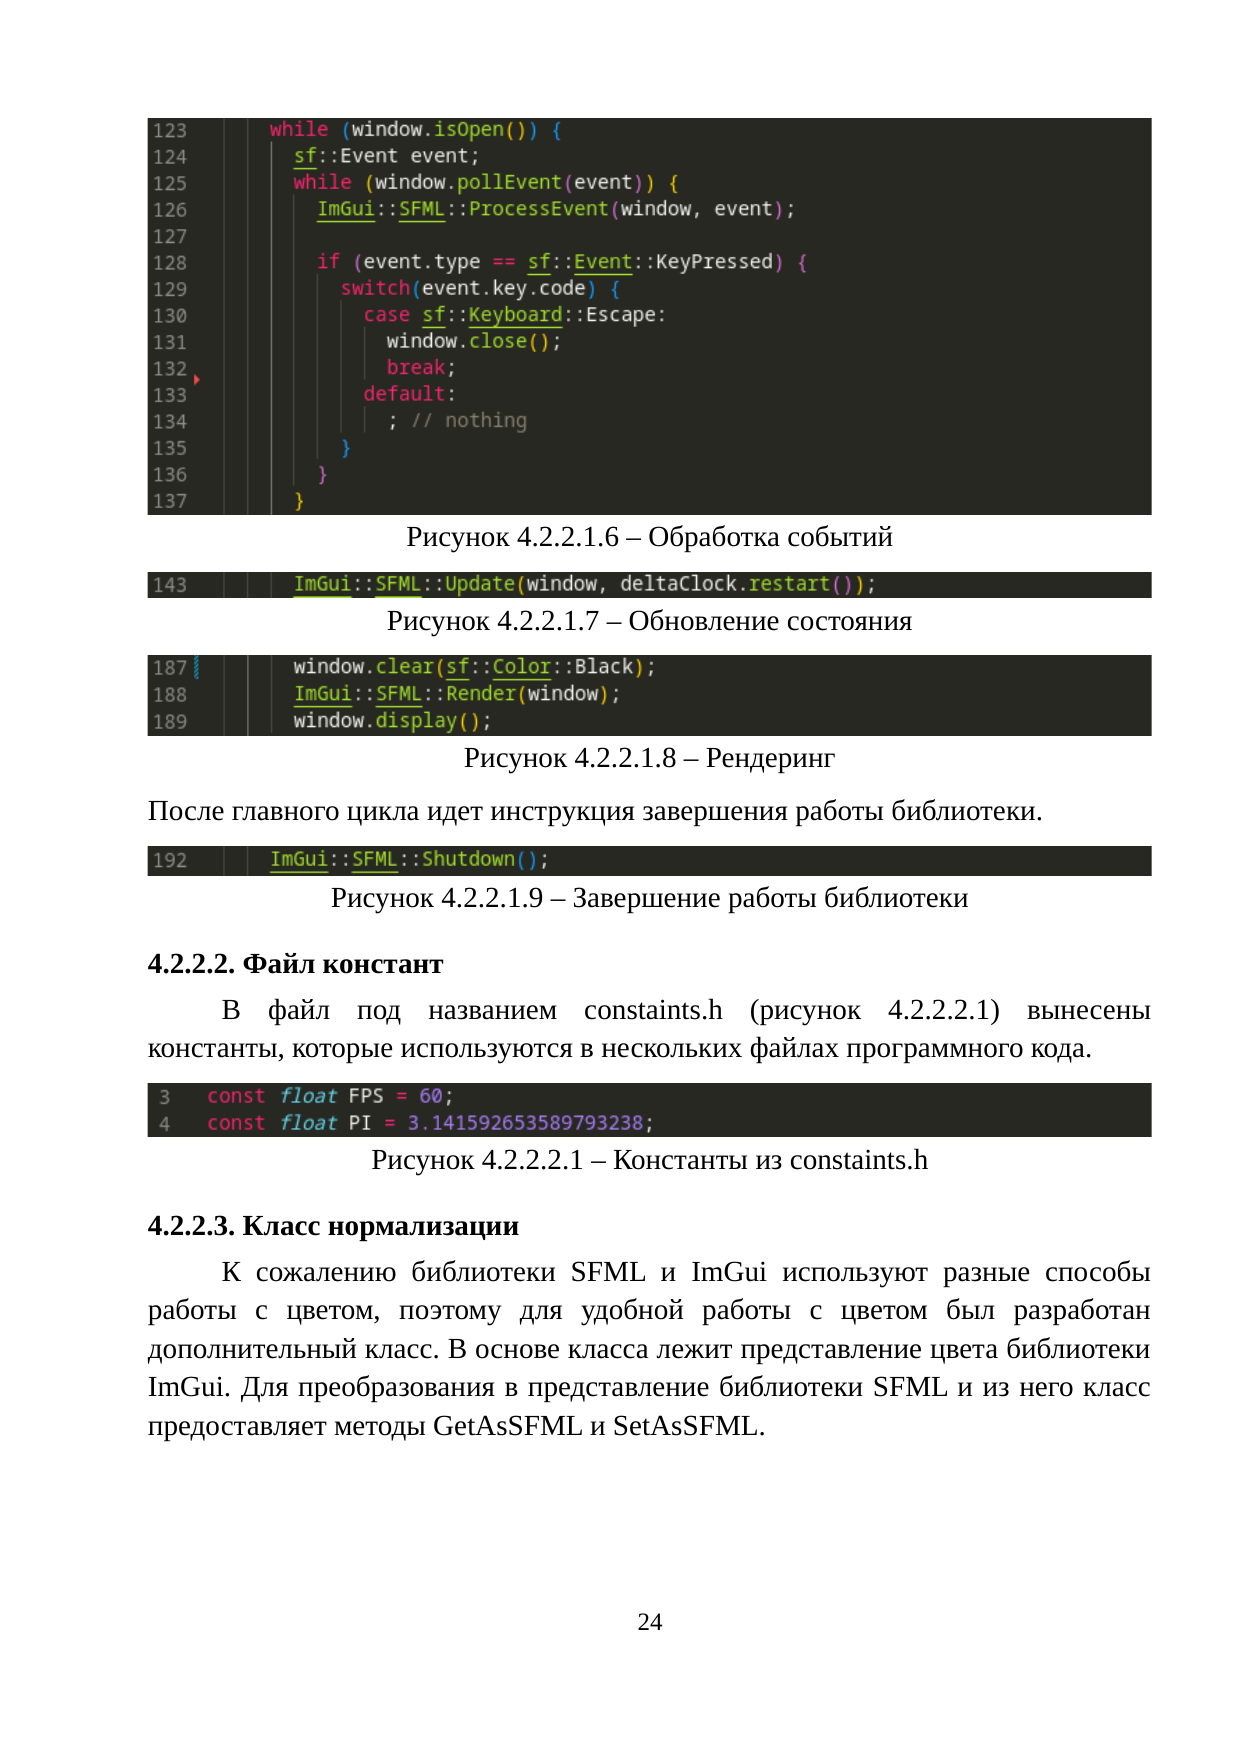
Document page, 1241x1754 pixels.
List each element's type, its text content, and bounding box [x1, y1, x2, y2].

text В файл под названием constaints.h (рисунок 4.2.2.2.1) вынесены константы, которые используются в нескольких файлах программного кода. [148, 992, 1152, 1064]
picture [147, 1083, 1152, 1137]
picture [147, 846, 1152, 876]
text Рисунок 4.2.2.1.8 – Рендеринг [148, 736, 1152, 774]
text Рисунок 4.2.2.1.7 – Обновление состояния [148, 598, 1152, 636]
picture [147, 572, 1152, 598]
text Рисунок 4.2.2.1.6 – Обработка событий [148, 515, 1152, 553]
picture [147, 655, 1152, 736]
text Рисунок 4.2.2.1.9 – Завершение работы библиотеки [148, 876, 1152, 914]
text Рисунок 4.2.2.2.1 – Константы из constaints.h [148, 1137, 1152, 1176]
text После главного цикла идет инструкция завершения работы библиотеки. [148, 793, 1152, 827]
subtitle 4.2.2.2. Файл констант [148, 946, 1152, 979]
subtitle 4.2.2.3. Класс нормализации [148, 1208, 1152, 1241]
text К сожалению библиотеки SFML и ImGui используют разные способы работы с цветом, поэтому для удобной работы с цветом был разработан дополнительный класс. В основе класса лежит представление цвета библиотеки ImGui. Для преобразования в представление библиотеки SFML и из него класс предоставляет методы GetAsSFML и SetAsSFML. [148, 1254, 1152, 1441]
picture [147, 118, 1152, 515]
